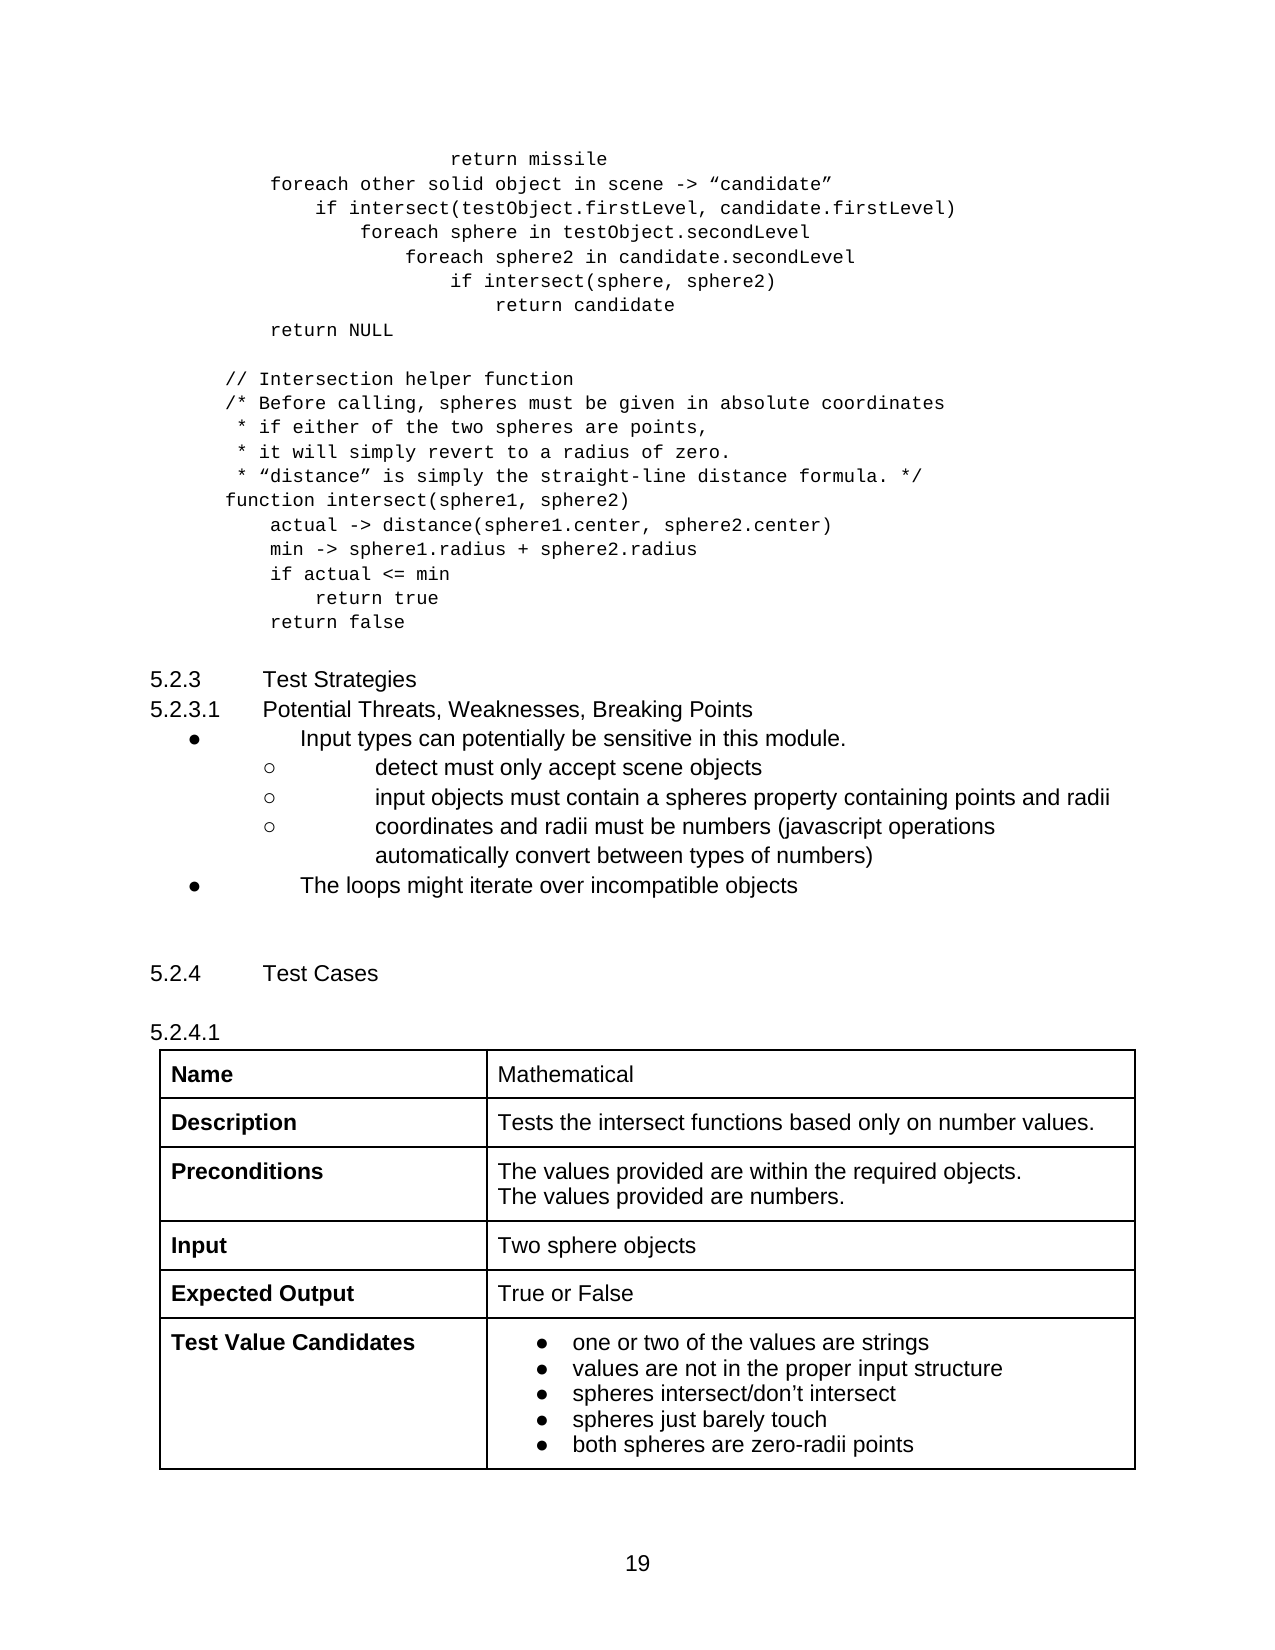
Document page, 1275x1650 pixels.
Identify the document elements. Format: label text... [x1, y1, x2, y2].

table_header Mathematical [488, 1051, 1134, 1097]
table_cell True or False [488, 1271, 1134, 1317]
text if actual <= min [225, 564, 1050, 586]
text return false [225, 613, 1050, 634]
text 5.2.3.1 Potential Threats, Weaknesses, Breaking Points [150, 696, 1125, 722]
table_cell Two sphere objects [488, 1222, 1134, 1268]
text foreach sphere2 in candidate.secondLevel [225, 247, 1050, 269]
list Input types can potentially be sensitive in this module. [187, 726, 1125, 751]
list input objects must contain a spheres property containing points and radii [262, 784, 1125, 810]
text // Intersection helper function [225, 369, 1050, 391]
text return true [225, 589, 1050, 610]
text * it will simply revert to a radius of zero. [225, 442, 1050, 464]
text 5.2.4.1 [150, 1019, 1125, 1045]
list detect must only accept scene objects [262, 755, 1125, 781]
table_cell Test Value Candidates [161, 1319, 486, 1468]
table_cell Description [161, 1099, 486, 1146]
list The loops might iterate over incompatible objects [187, 872, 1125, 898]
text actual -> distance(sphere1.center, sphere2.center) [225, 516, 1050, 537]
text return candidate [225, 296, 1050, 317]
text * if either of the two spheres are points, [225, 418, 1050, 439]
text if intersect(sphere, sphere2) [225, 272, 1050, 293]
text function intersect(sphere1, sphere2) [225, 491, 1050, 512]
text * “distance” is simply the straight-line distance formula. */ [225, 467, 1050, 488]
table_cell Expected Output [161, 1271, 486, 1317]
text foreach sphere in testObject.secondLevel [225, 223, 1050, 244]
table_cell Tests the intersect functions based only on number values. [488, 1099, 1134, 1146]
text 5.2.3 Test Strategies [150, 667, 1125, 692]
text if intersect(testObject.firstLevel, candidate.firstLevel) [225, 199, 1050, 220]
table_cell one or two of the values are strings values are not in the proper input structure spheres intersect/don’t intersect spheres just barely touch both spheres are zero-radii points [488, 1319, 1134, 1468]
text foreach other solid object in scene -> “candidate” [225, 174, 1050, 196]
text 5.2.4 Test Cases [150, 961, 1125, 986]
text min -> sphere1.radius + sphere2.radius [225, 540, 1050, 561]
table_cell Input [161, 1222, 486, 1268]
text return missile [225, 150, 1050, 171]
table_header Name [161, 1051, 486, 1097]
table_cell The values provided are within the required objects. The values provided are numbers. [488, 1148, 1134, 1220]
list coordinates and radii must be numbers (javascript operations automatically convert between types of numbers) [262, 814, 1125, 869]
text /* Before calling, spheres must be given in absolute coordinates [225, 394, 1050, 415]
text return NULL [225, 321, 1050, 342]
table_cell Preconditions [161, 1148, 486, 1220]
